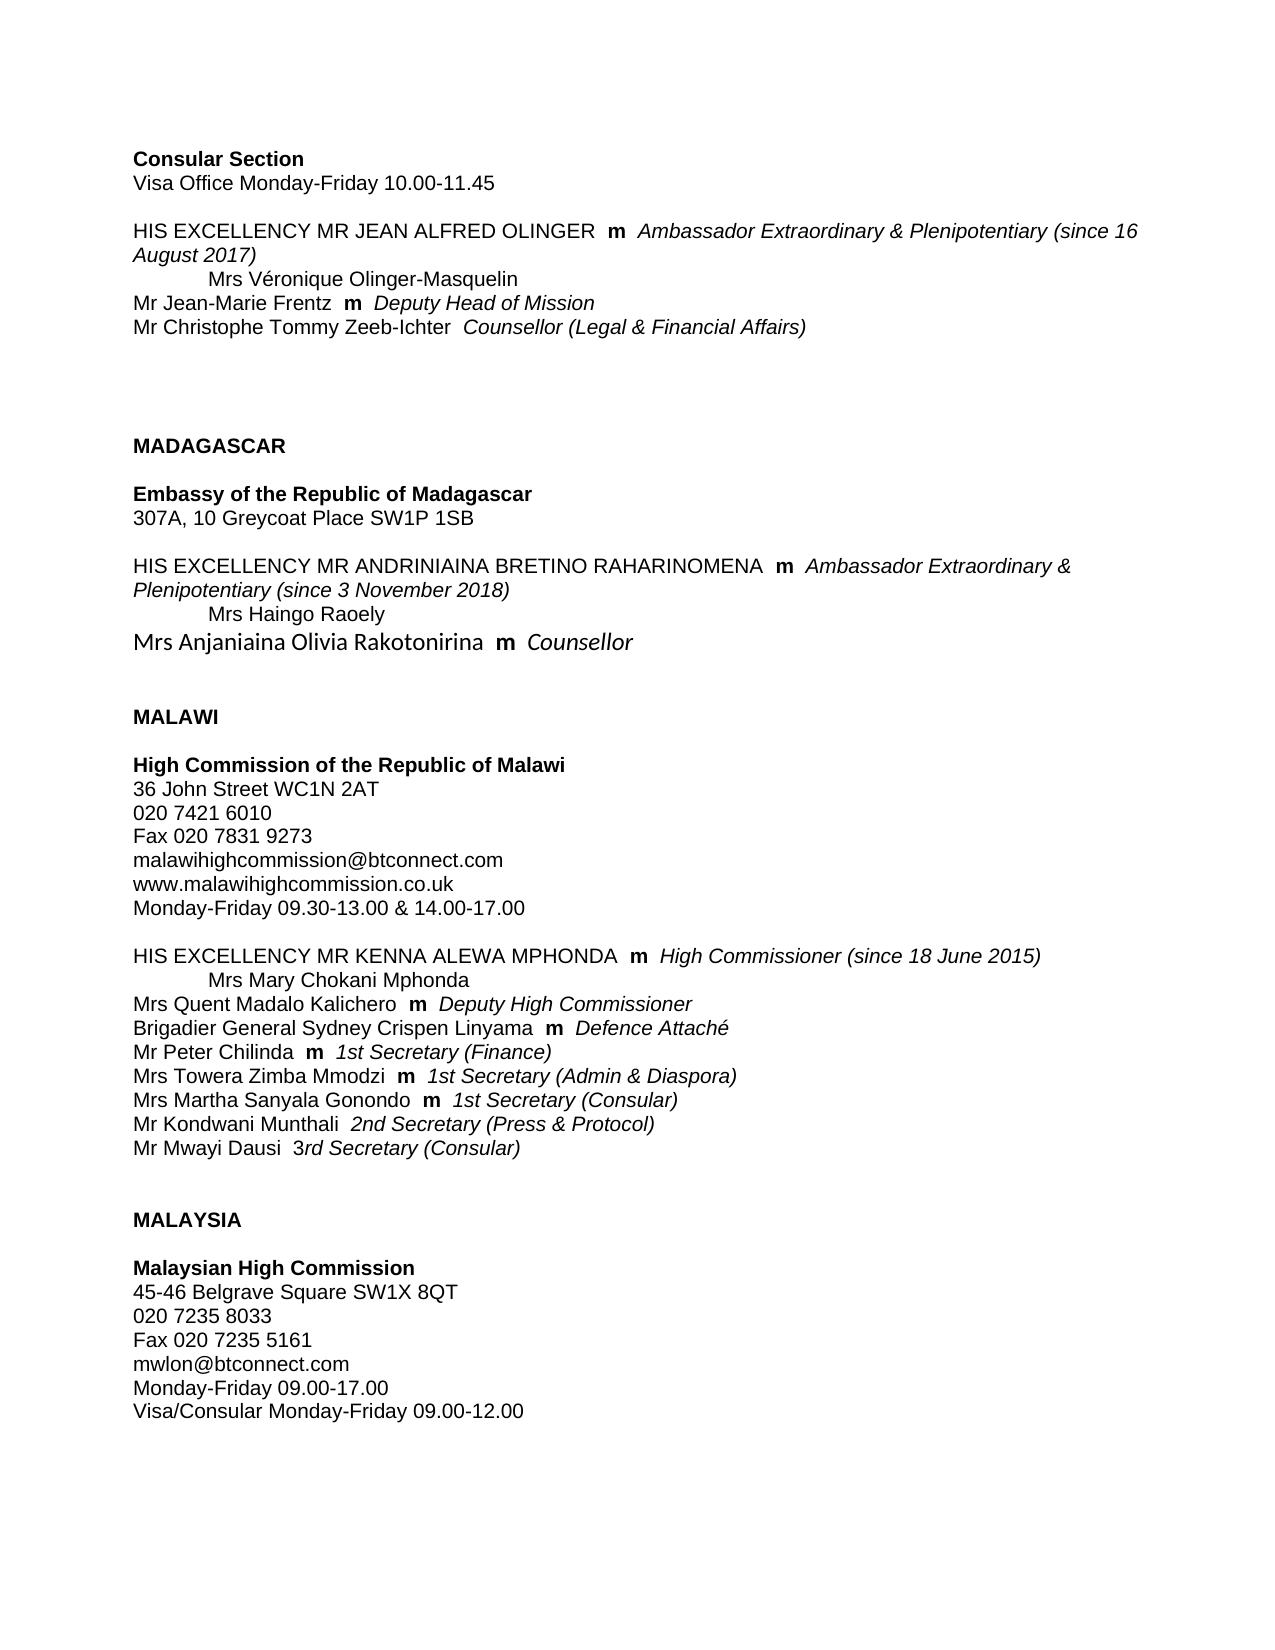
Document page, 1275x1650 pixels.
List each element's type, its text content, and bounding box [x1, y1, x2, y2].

text Mr Jean-Marie Frentz m Deputy Head of Mission [133, 291, 1181, 314]
text Mrs Véronique Olinger-Masquelin [133, 267, 1181, 291]
text Mr Christophe Tommy Zeeb-Ichter Counsellor (Legal & Financial Affairs) [133, 314, 1181, 338]
text Mrs Towera Zimba Mmodzi m 1st Secretary (Admin & Diaspora) [133, 1064, 1181, 1088]
text Mr Peter Chilinda m 1st Secretary (Finance) [133, 1040, 1181, 1064]
text Mr Kondwani Munthali 2nd Secretary (Press & Protocol) [133, 1112, 1181, 1136]
text MADAGASCAR [133, 434, 1181, 458]
text Fax 020 7235 5161 [133, 1327, 1181, 1351]
text Monday-Friday 09.00-17.00 [133, 1375, 1181, 1399]
text Mrs Anjaniaina Olivia Rakotonirina m Counsellor [133, 626, 1181, 657]
text HIS EXCELLENCY MR ANDRINIAINA BRETINO RAHARINOMENA m Ambassador Extraordinary & Plenipotentiary (since 3 November 2018) [133, 554, 1181, 602]
text Visa/Consular Monday-Friday 09.00-12.00 [133, 1399, 1181, 1423]
text Embassy of the Republic of Madagascar [133, 482, 1181, 506]
text Mrs Quent Madalo Kalichero m Deputy High Commissioner [133, 992, 1181, 1016]
text malawihighcommission@btconnect.com [133, 848, 1181, 872]
text 020 7235 8033 [133, 1303, 1181, 1327]
text www.malawihighcommission.co.uk [133, 872, 1181, 896]
text Mrs Mary Chokani Mphonda [133, 968, 1181, 992]
text MALAWI [133, 704, 1181, 728]
text Monday-Friday 09.30-13.00 & 14.00-17.00 [133, 896, 1181, 920]
text HIS EXCELLENCY MR JEAN ALFRED OLINGER m Ambassador Extraordinary & Plenipotentiary (since 16 August 2017) [133, 219, 1181, 267]
text 020 7421 6010 [133, 800, 1181, 824]
text HIS EXCELLENCY MR KENNA ALEWA MPHONDA m High Commissioner (since 18 June 2015) [133, 944, 1181, 968]
text mwlon@btconnect.com [133, 1351, 1181, 1375]
text 307A, 10 Greycoat Place SW1P 1SB [133, 506, 1181, 530]
text High Commission of the Republic of Malawi [133, 752, 1181, 776]
text Visa Office Monday-Friday 10.00-11.45 [133, 171, 1181, 195]
text 45-46 Belgrave Square SW1X 8QT [133, 1279, 1181, 1303]
text Mr Mwayi Dausi 3rd Secretary (Consular) [133, 1136, 1181, 1160]
text Mrs Martha Sanyala Gonondo m 1st Secretary (Consular) [133, 1088, 1181, 1112]
text Mrs Haingo Raoely [133, 602, 1181, 626]
text Malaysian High Commission [133, 1256, 1181, 1279]
text Brigadier General Sydney Crispen Linyama m Defence Attaché [133, 1016, 1181, 1040]
text Consular Section [133, 147, 1181, 171]
text Fax 020 7831 9273 [133, 824, 1181, 848]
text 36 John Street WC1N 2AT [133, 776, 1181, 800]
text MALAYSIA [133, 1208, 1181, 1232]
